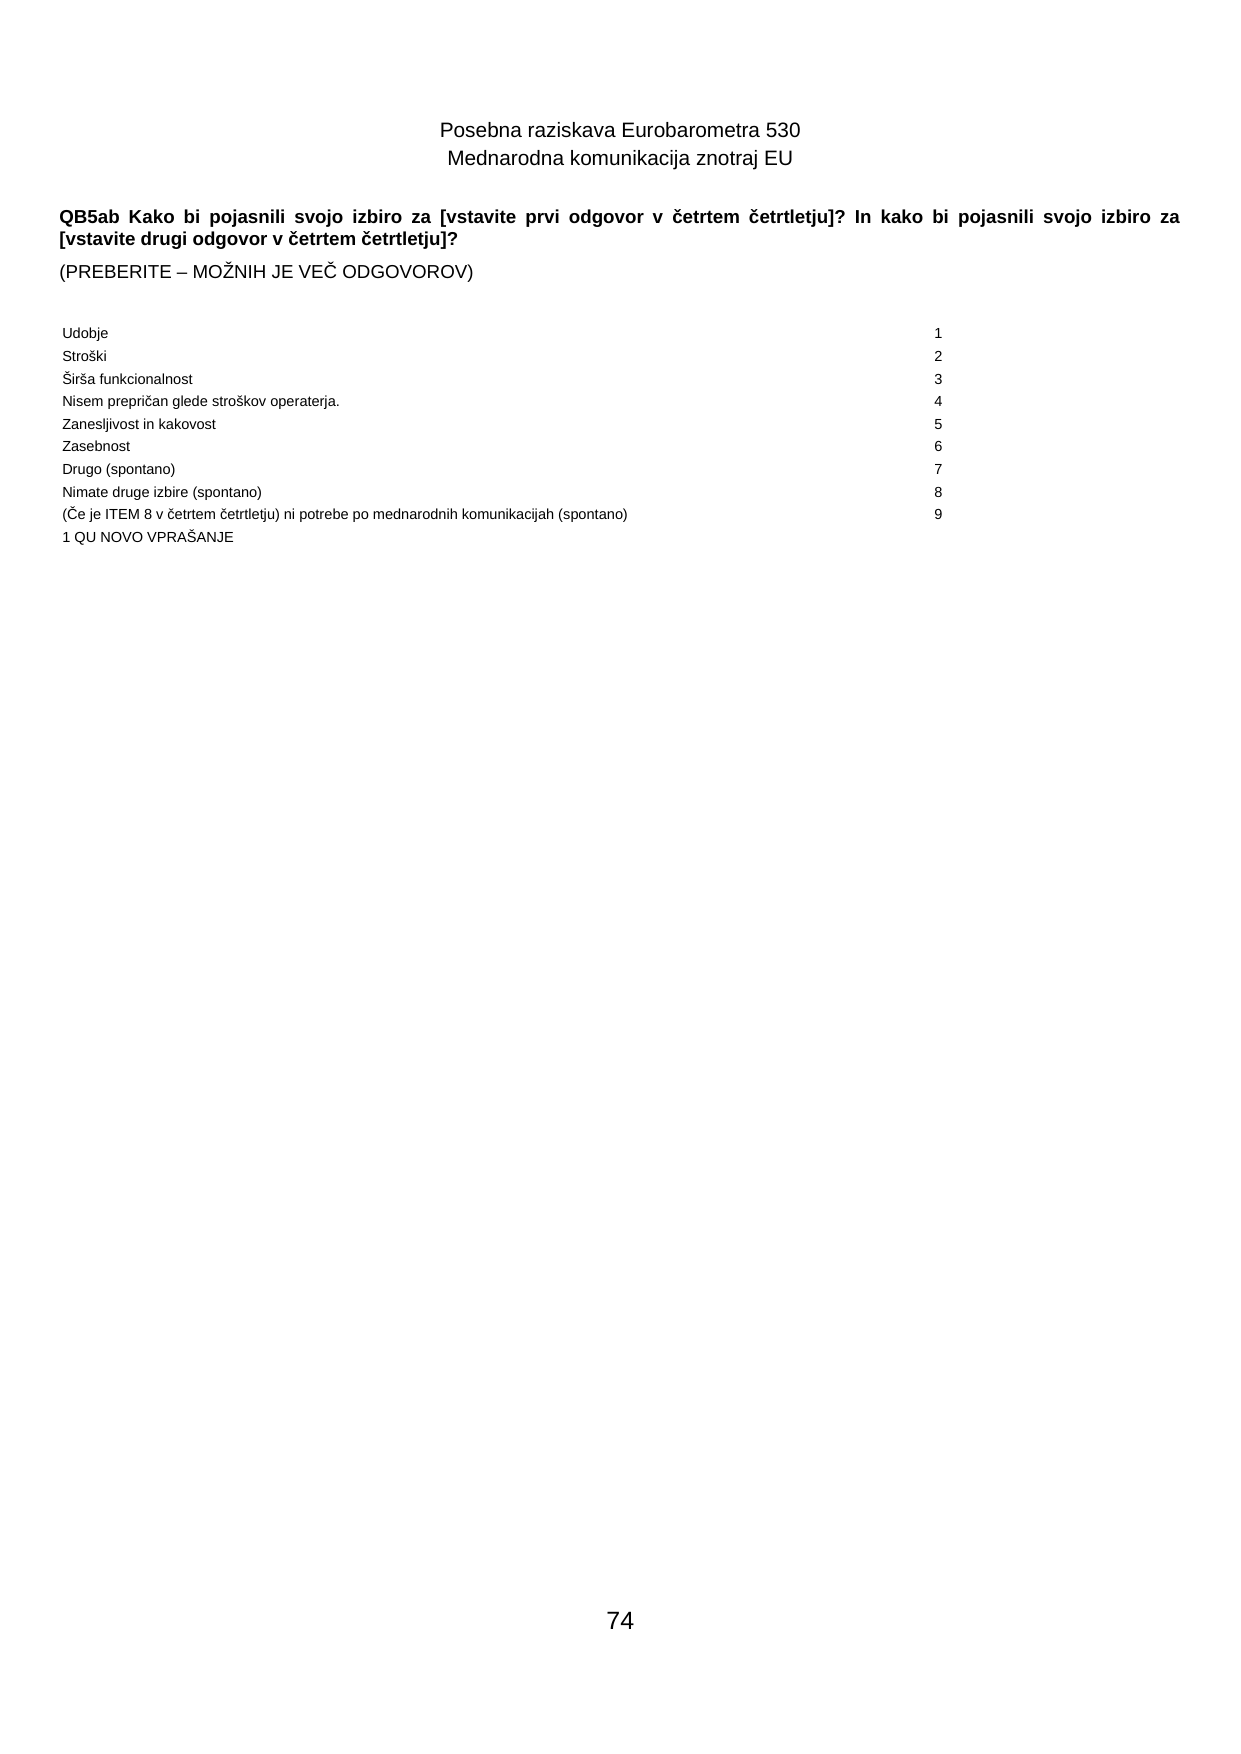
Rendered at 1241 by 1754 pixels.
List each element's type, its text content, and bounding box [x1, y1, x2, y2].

table_cell 9 [806, 503, 945, 526]
table_cell Zanesljivost in kakovost [59, 413, 806, 435]
table_cell (Če je ITEM 8 v četrtem četrtletju) ni potrebe po mednarodnih komunikacijah (spontano) [59, 503, 806, 526]
table_cell Stroški [59, 345, 806, 367]
table_cell 5 [806, 413, 945, 435]
table_cell 4 [806, 390, 945, 413]
table_cell 2 [806, 345, 945, 367]
table_header Udobje [59, 322, 806, 345]
table_cell Nimate druge izbire (spontano) [59, 480, 806, 503]
table_cell 3 [806, 368, 945, 390]
table_cell 6 [806, 435, 945, 458]
table_cell Zasebnost [59, 435, 806, 458]
table_cell Širša funkcionalnost [59, 368, 806, 390]
table_cell Drugo (spontano) [59, 458, 806, 480]
table_cell 7 [806, 458, 945, 480]
text (PREBERITE – MOŽNIH JE VEČ ODGOVOROV) [59, 261, 1181, 283]
table_header 1 [806, 322, 945, 345]
table_cell 1 QU NOVO VPRAŠANJE [59, 526, 806, 548]
table_cell [806, 526, 945, 548]
table_cell 8 [806, 480, 945, 503]
text QB5ab Kako bi pojasnili svojo izbiro za [vstavite prvi odgovor v četrtem četrtletju]? In kako bi pojasnili svojo izbiro za [vstavite drugi odgovor v četrtem četrtletju]? [59, 206, 1181, 249]
table_cell Nisem prepričan glede stroškov operaterja. [59, 390, 806, 413]
